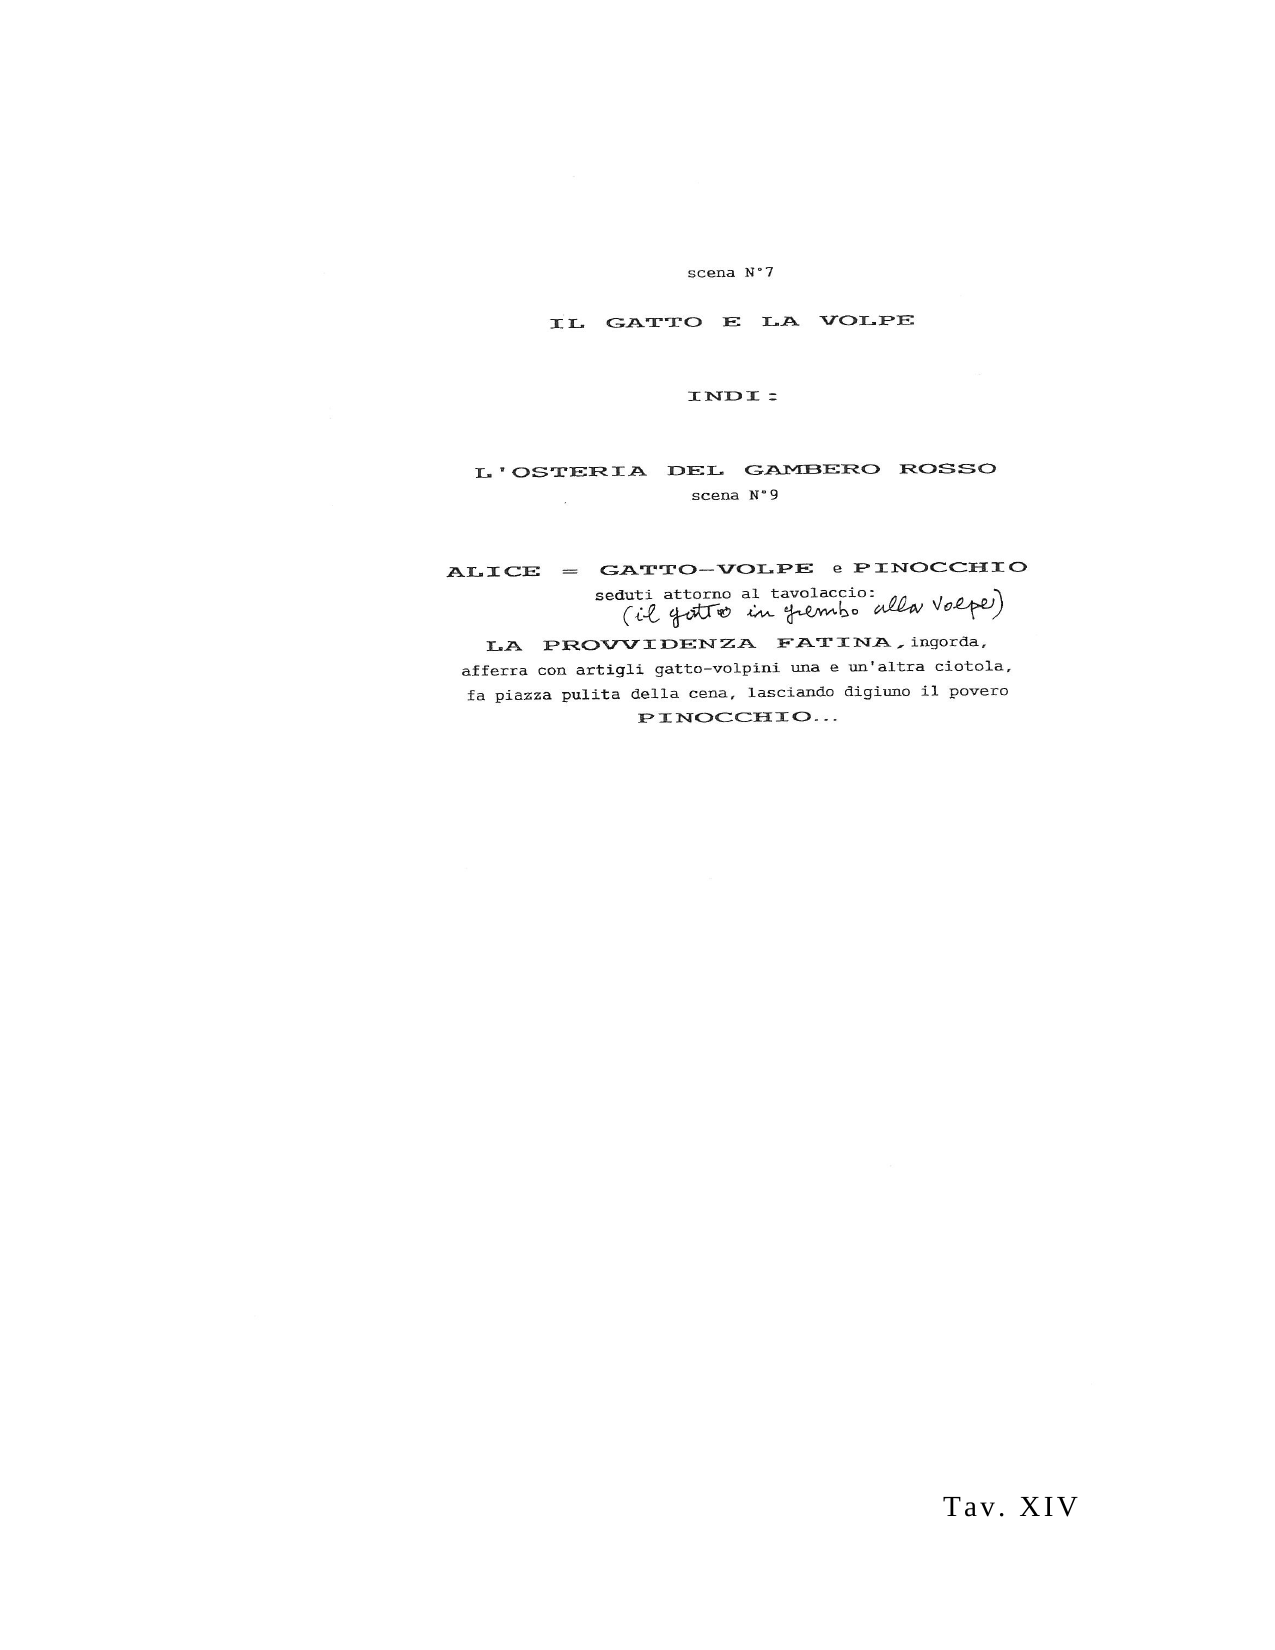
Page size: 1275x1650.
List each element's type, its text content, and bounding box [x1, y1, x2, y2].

picture [237, 149, 1137, 1421]
text Tav. XIV [236, 1489, 1078, 1523]
